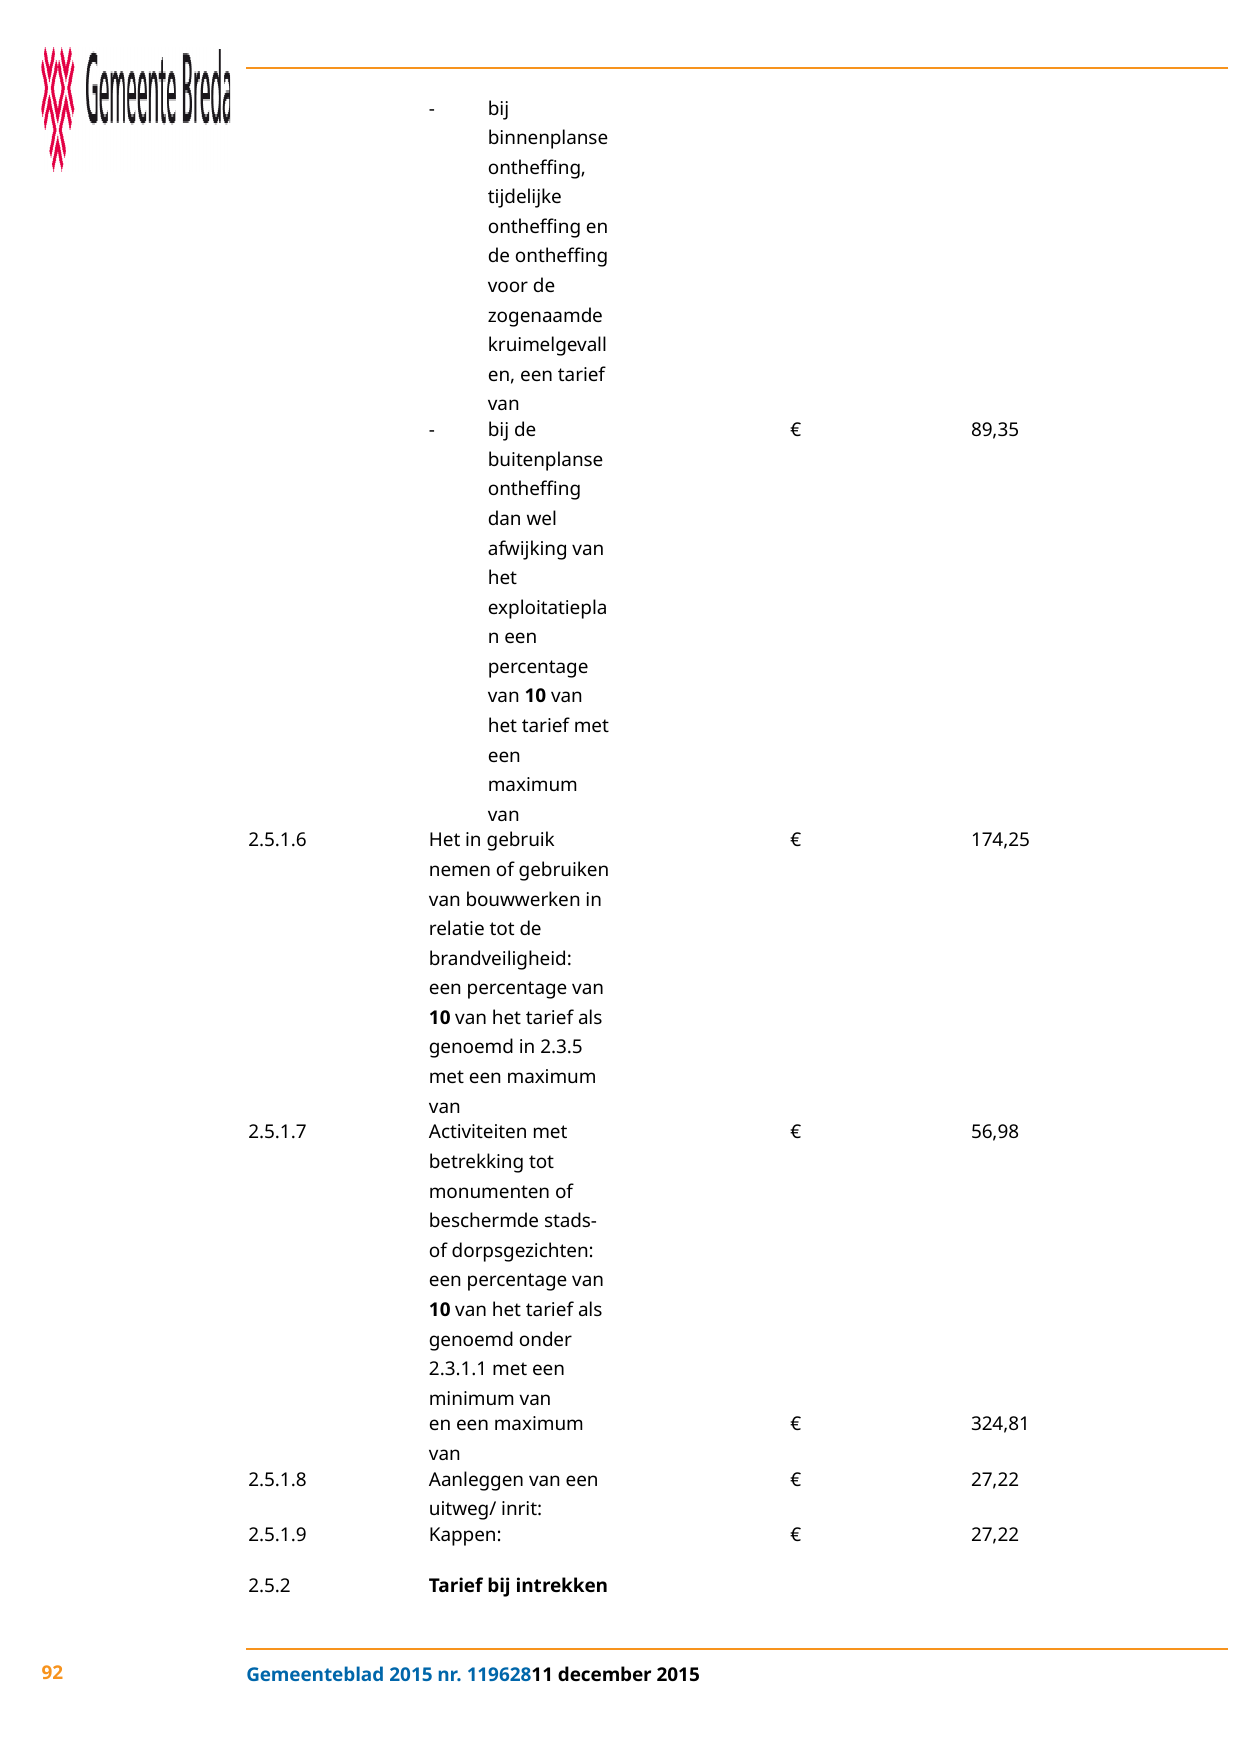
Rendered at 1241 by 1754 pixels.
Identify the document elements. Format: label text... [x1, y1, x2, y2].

table_cell 27,22 [971, 1521, 1152, 1547]
table_cell [609, 1521, 790, 1547]
table_cell [609, 1411, 790, 1466]
table_cell € [790, 827, 971, 1119]
table_cell € [790, 1411, 971, 1466]
table_cell [790, 1573, 971, 1598]
table_cell bij binnenplanse ontheffing, tijdelijke ontheffing en de ontheffing voor de zogenaamde kruimelgevallen, een tarief van [429, 95, 609, 416]
table_cell [790, 95, 971, 416]
table_cell [971, 1547, 1152, 1573]
table_cell en een maximum van [429, 1411, 609, 1466]
table_cell 324,81 [971, 1411, 1152, 1466]
table_cell [971, 95, 1152, 416]
table_cell 174,25 [971, 827, 1152, 1119]
table_cell 2.5.1.7 [248, 1119, 429, 1411]
table_cell [248, 95, 429, 416]
table_cell 56,98 [971, 1119, 1152, 1411]
table_cell bij de buitenplanse ontheffing dan wel afwijking van het exploitatieplan een percentage van 10 van het tarief met een maximum van [429, 416, 609, 827]
table_cell [609, 95, 790, 416]
table_cell [248, 1411, 429, 1466]
table_cell 27,22 [971, 1466, 1152, 1521]
table_cell Tarief bij intrekken [429, 1573, 609, 1598]
table_cell € [790, 416, 971, 827]
table_cell [248, 416, 429, 827]
table_cell [609, 1119, 790, 1411]
table_cell 2.5.1.8 [248, 1466, 429, 1521]
picture [41, 47, 231, 172]
table_cell [248, 1547, 429, 1573]
table_cell [609, 416, 790, 827]
table_cell [609, 827, 790, 1119]
table_cell [429, 1547, 609, 1573]
table_cell [609, 1466, 790, 1521]
table_cell € [790, 1521, 971, 1547]
table_cell [790, 1547, 971, 1573]
table_cell 89,35 [971, 416, 1152, 827]
table_cell [609, 1547, 790, 1573]
table_cell Activiteiten met betrekking tot monumenten of beschermde stads- of dorpsgezichten: een percentage van 10 van het tarief als genoemd onder 2.3.1.1 met een minimum van [429, 1119, 609, 1411]
table_cell 2.5.2 [248, 1573, 429, 1598]
table_cell Het in gebruik nemen of gebruiken van bouwwerken in relatie tot de brandveiligheid: een percentage van 10 van het tarief als genoemd in 2.3.5 met een maximum van [429, 827, 609, 1119]
table_cell 2.5.1.6 [248, 827, 429, 1119]
table_cell € [790, 1119, 971, 1411]
table_cell [971, 1573, 1152, 1598]
table_cell Aanleggen van een uitweg/ inrit: [429, 1466, 609, 1521]
table_cell [609, 1573, 790, 1598]
table_cell 2.5.1.9 [248, 1521, 429, 1547]
table_cell Kappen: [429, 1521, 609, 1547]
table_cell € [790, 1466, 971, 1521]
